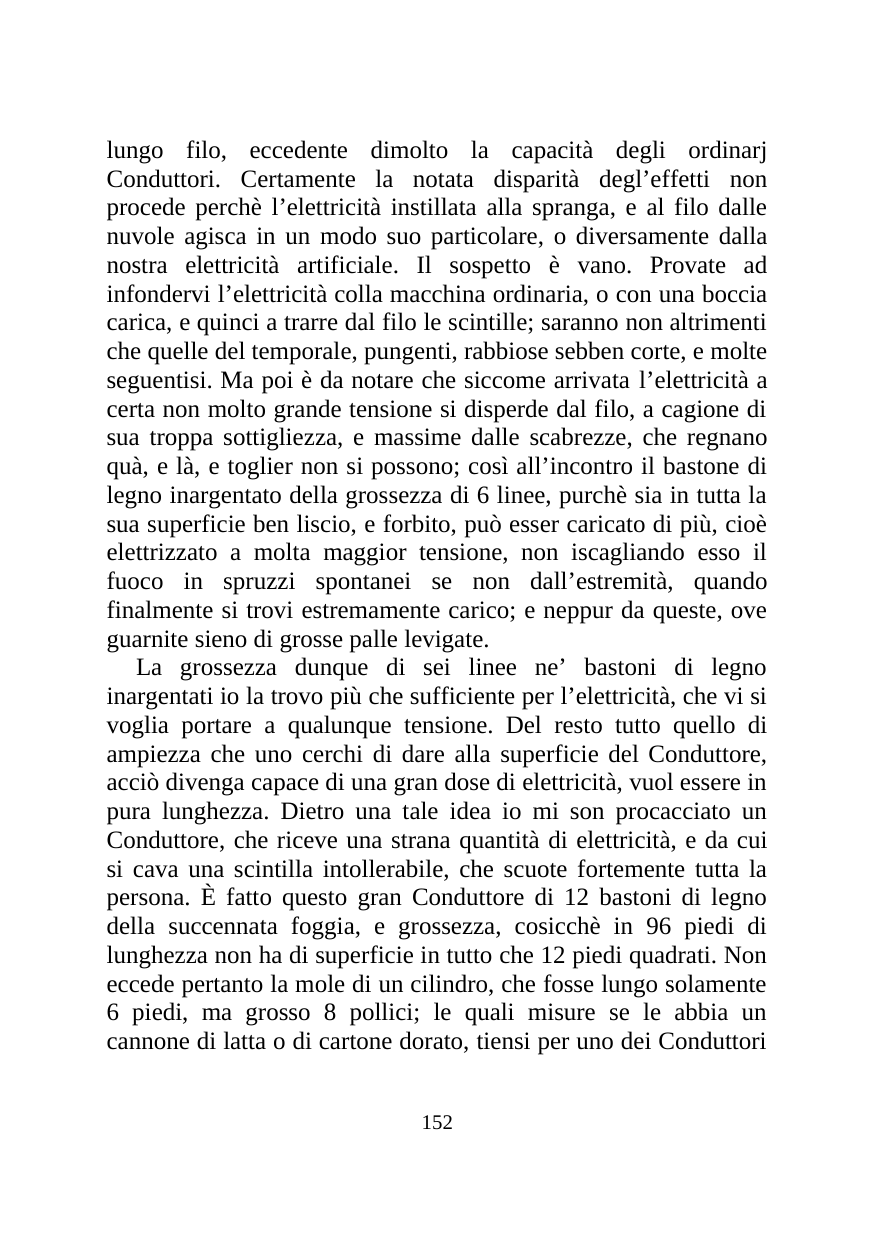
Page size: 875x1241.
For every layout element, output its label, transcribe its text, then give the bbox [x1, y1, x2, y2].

text lungo filo, eccedente dimolto la capacità degli ordinarj Conduttori. Certamente la notata disparità degl’effetti non procede perchè l’elettricità instillata alla spranga, e al filo dalle nuvole agisca in un modo suo particolare, o diversamente dalla nostra elettricità artificiale. Il sospetto è vano. Provate ad infondervi l’elettricità colla macchina ordinaria, o con una boccia carica, e quinci a trarre dal filo le scintille; saranno non altrimenti che quelle del temporale, pungenti, rabbiose sebben corte, e molte seguentisi. Ma poi è da notare che siccome arrivata l’elettricità a certa non molto grande tensione si disperde dal filo, a cagione di sua troppa sottigliezza, e massime dalle scabrezze, che regnano quà, e là, e toglier non si possono; così all’incontro il bastone di legno inargentato della grossezza di 6 linee, purchè sia in tutta la sua superficie ben liscio, e forbito, può esser caricato di più, cioè elettrizzato a molta maggior tensione, non iscagliando esso il fuoco in spruzzi spontanei se non dall’estremità, quando finalmente si trovi estremamente carico; e neppur da queste, ove guarnite sieno di grosse palle levigate. [106, 135, 768, 652]
text La grossezza dunque di sei linee ne’ bastoni di legno inargentati io la trovo più che sufficiente per l’elettricità, che vi si voglia portare a qualunque tensione. Del resto tutto quello di ampiezza che uno cerchi di dare alla superficie del Conduttore, acciò divenga capace di una gran dose di elettricità, vuol essere in pura lunghezza. Dietro una tale idea io mi son procacciato un Conduttore, che riceve una strana quantità di elettricità, e da cui si cava una scintilla intollerabile, che scuote fortemente tutta la persona. È fatto questo gran Conduttore di 12 bastoni di legno della succennata foggia, e grossezza, cosicchè in 96 piedi di lunghezza non ha di superficie in tutto che 12 piedi quadrati. Non eccede pertanto la mole di un cilindro, che fosse lungo solamente 6 piedi, ma grosso 8 pollici; le quali misure se le abbia un cannone di latta o di cartone dorato, tiensi per uno dei Conduttori [106, 652, 768, 1055]
